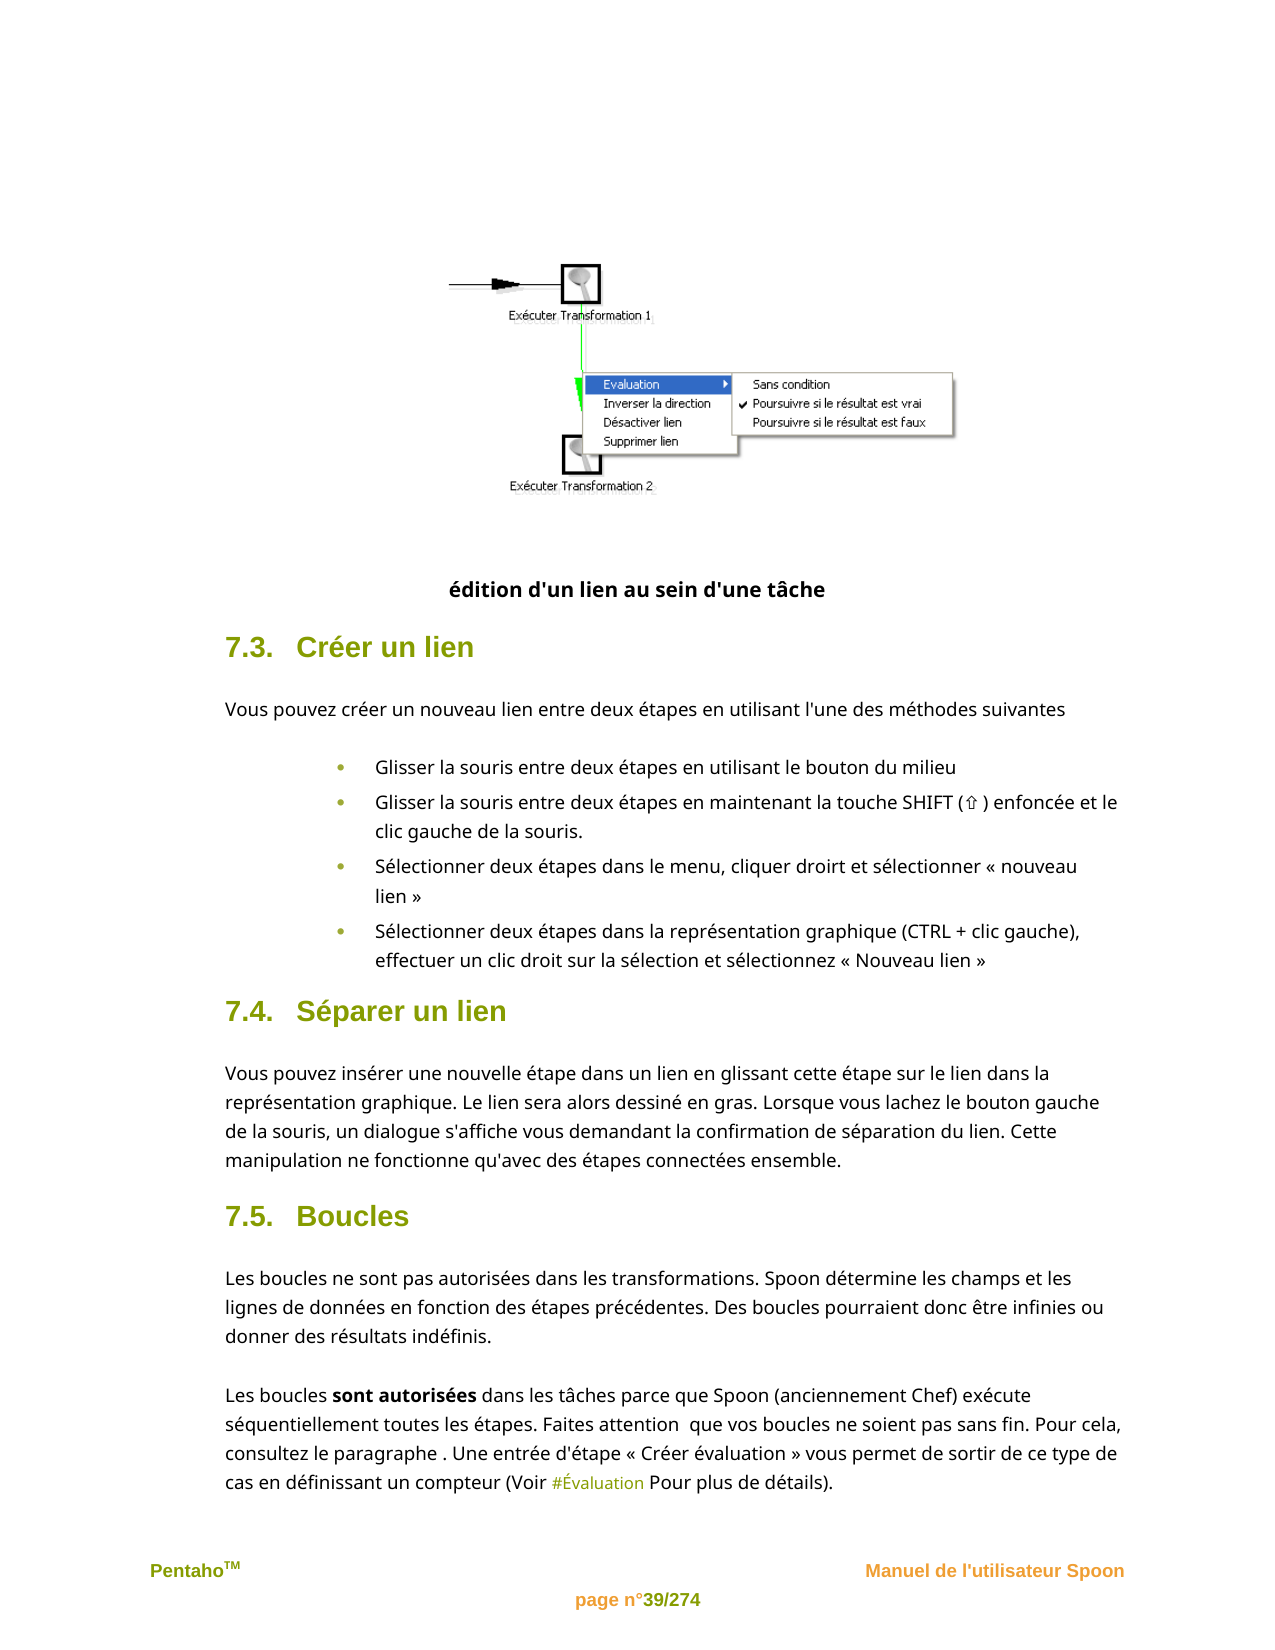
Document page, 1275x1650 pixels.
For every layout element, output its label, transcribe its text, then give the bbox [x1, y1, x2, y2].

text Vous pouvez créer un nouveau lien entre deux étapes en utilisant l'une des méthodes suivantes [225, 693, 1125, 722]
list Sélectionner deux étapes dans la représentation graphique (CTRL + clic gauche), effectuer un clic droit sur la sélection et sélectionnez « Nouveau lien » [337, 915, 1125, 973]
text Les boucles sont autorisées dans les tâches parce que Spoon (anciennement Chef) exécute séquentiellement toutes les étapes. Faites attention que vos boucles ne soient pas sans fin. Pour cela, consultez le paragraphe . Une entrée d'étape « Créer évaluation » vous permet de sortir de ce type de cas en définissant un compteur (Voir #Évaluation Pour plus de détails). [225, 1379, 1125, 1495]
picture [448, 219, 977, 574]
text Vous pouvez insérer une nouvelle étape dans un lien en glissant cette étape sur le lien dans la représentation graphique. Le lien sera alors dessiné en gras. Lorsque vous lachez le bouton gauche de la souris, un dialogue s'affiche vous demandant la confirmation de séparation du lien. Cette manipulation ne fonctionne qu'avec des étapes connectées ensemble. [225, 1057, 1125, 1173]
list Glisser la souris entre deux étapes en maintenant la touche SHIFT () enfoncée et le clic gauche de la souris. [337, 786, 1125, 845]
list Glisser la souris entre deux étapes en utilisant le bouton du milieu [337, 751, 1125, 780]
subtitle Créer un lien [225, 175, 1125, 663]
text édition d'un lien au sein d'une tâche [449, 574, 901, 603]
subtitle Boucles [225, 1203, 1125, 1232]
subtitle Séparer un lien [225, 998, 1125, 1027]
text Les boucles ne sont pas autorisées dans les transformations. Spoon détermine les champs et les lignes de données en fonction des étapes précédentes. Des boucles pourraient donc être infinies ou donner des résultats indéfinis. [225, 1262, 1125, 1349]
list Sélectionner deux étapes dans le menu, cliquer droirt et sélectionner « nouveau lien » [337, 851, 1125, 909]
